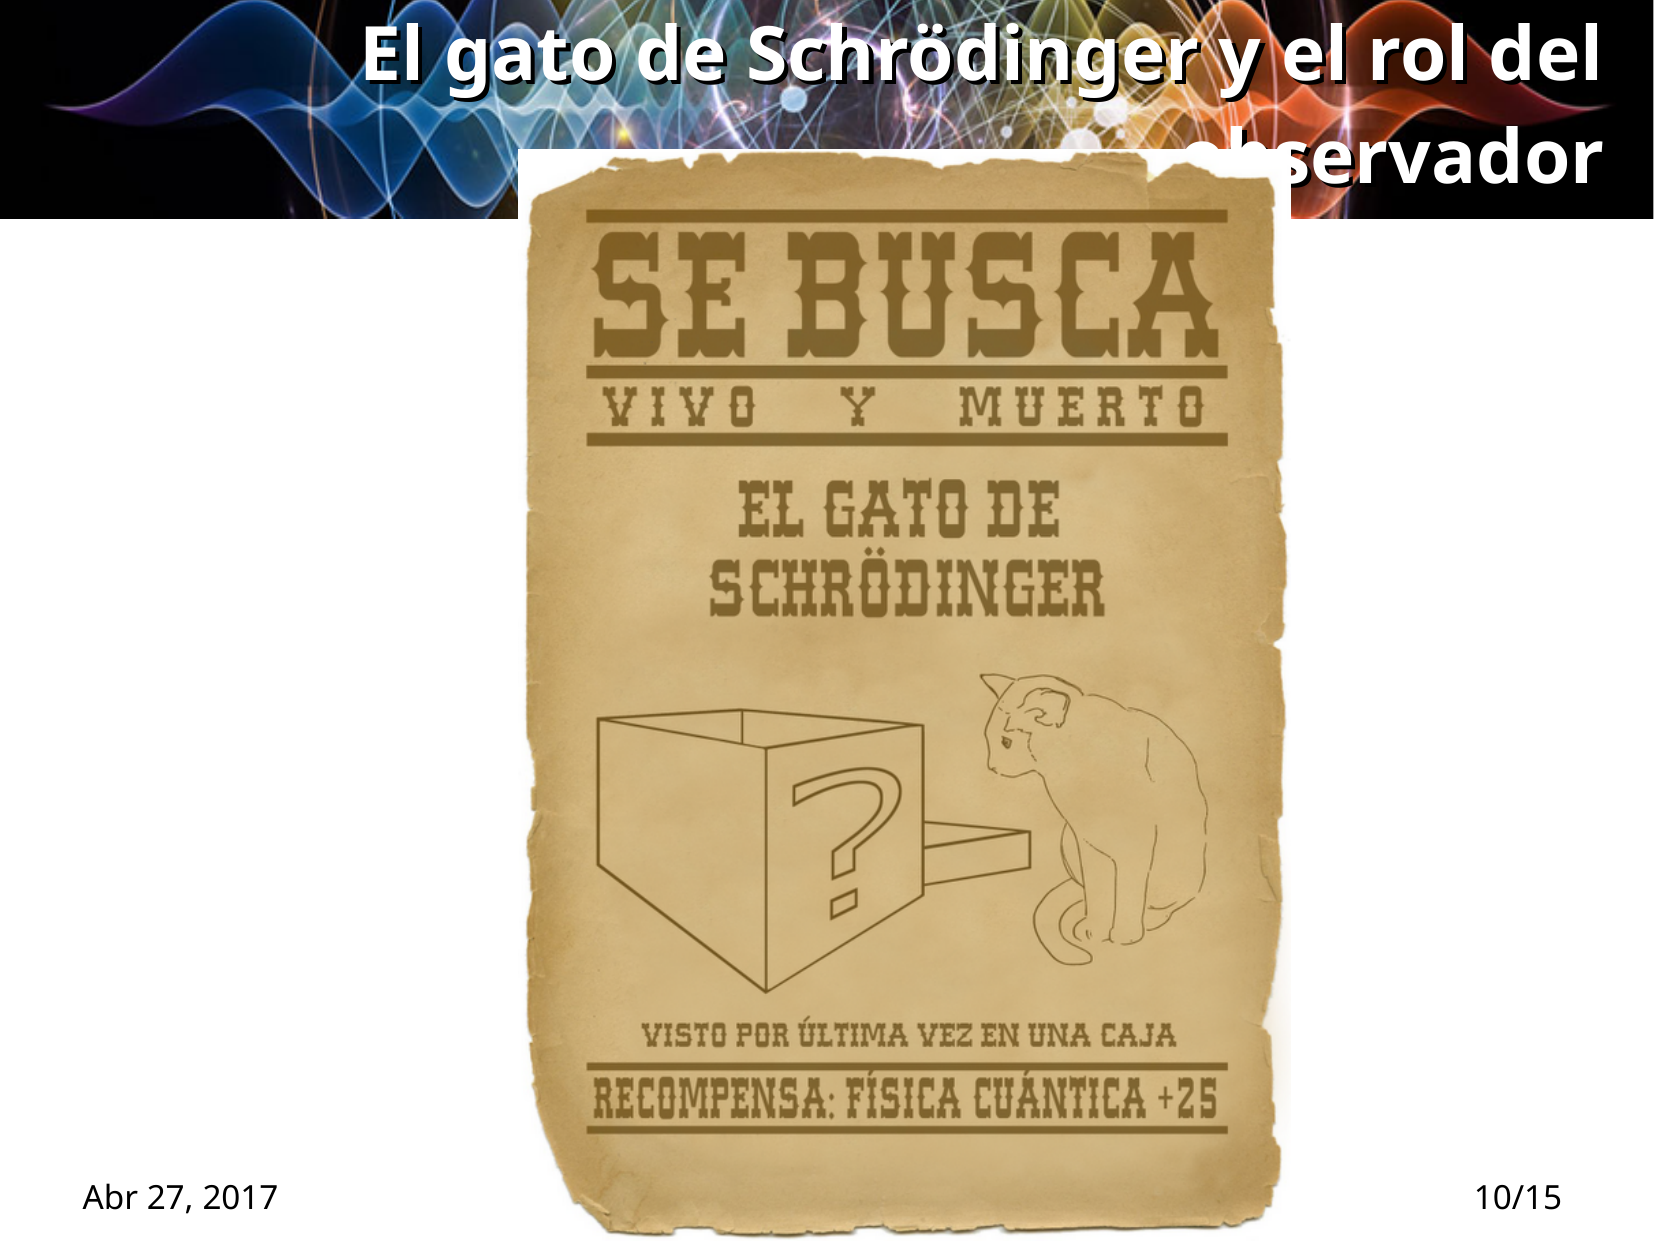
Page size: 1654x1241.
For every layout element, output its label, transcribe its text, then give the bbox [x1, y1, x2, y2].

picture [0, 0, 1654, 1241]
title El gato de Schrödinger y el rol del observador [45, 15, 1606, 191]
